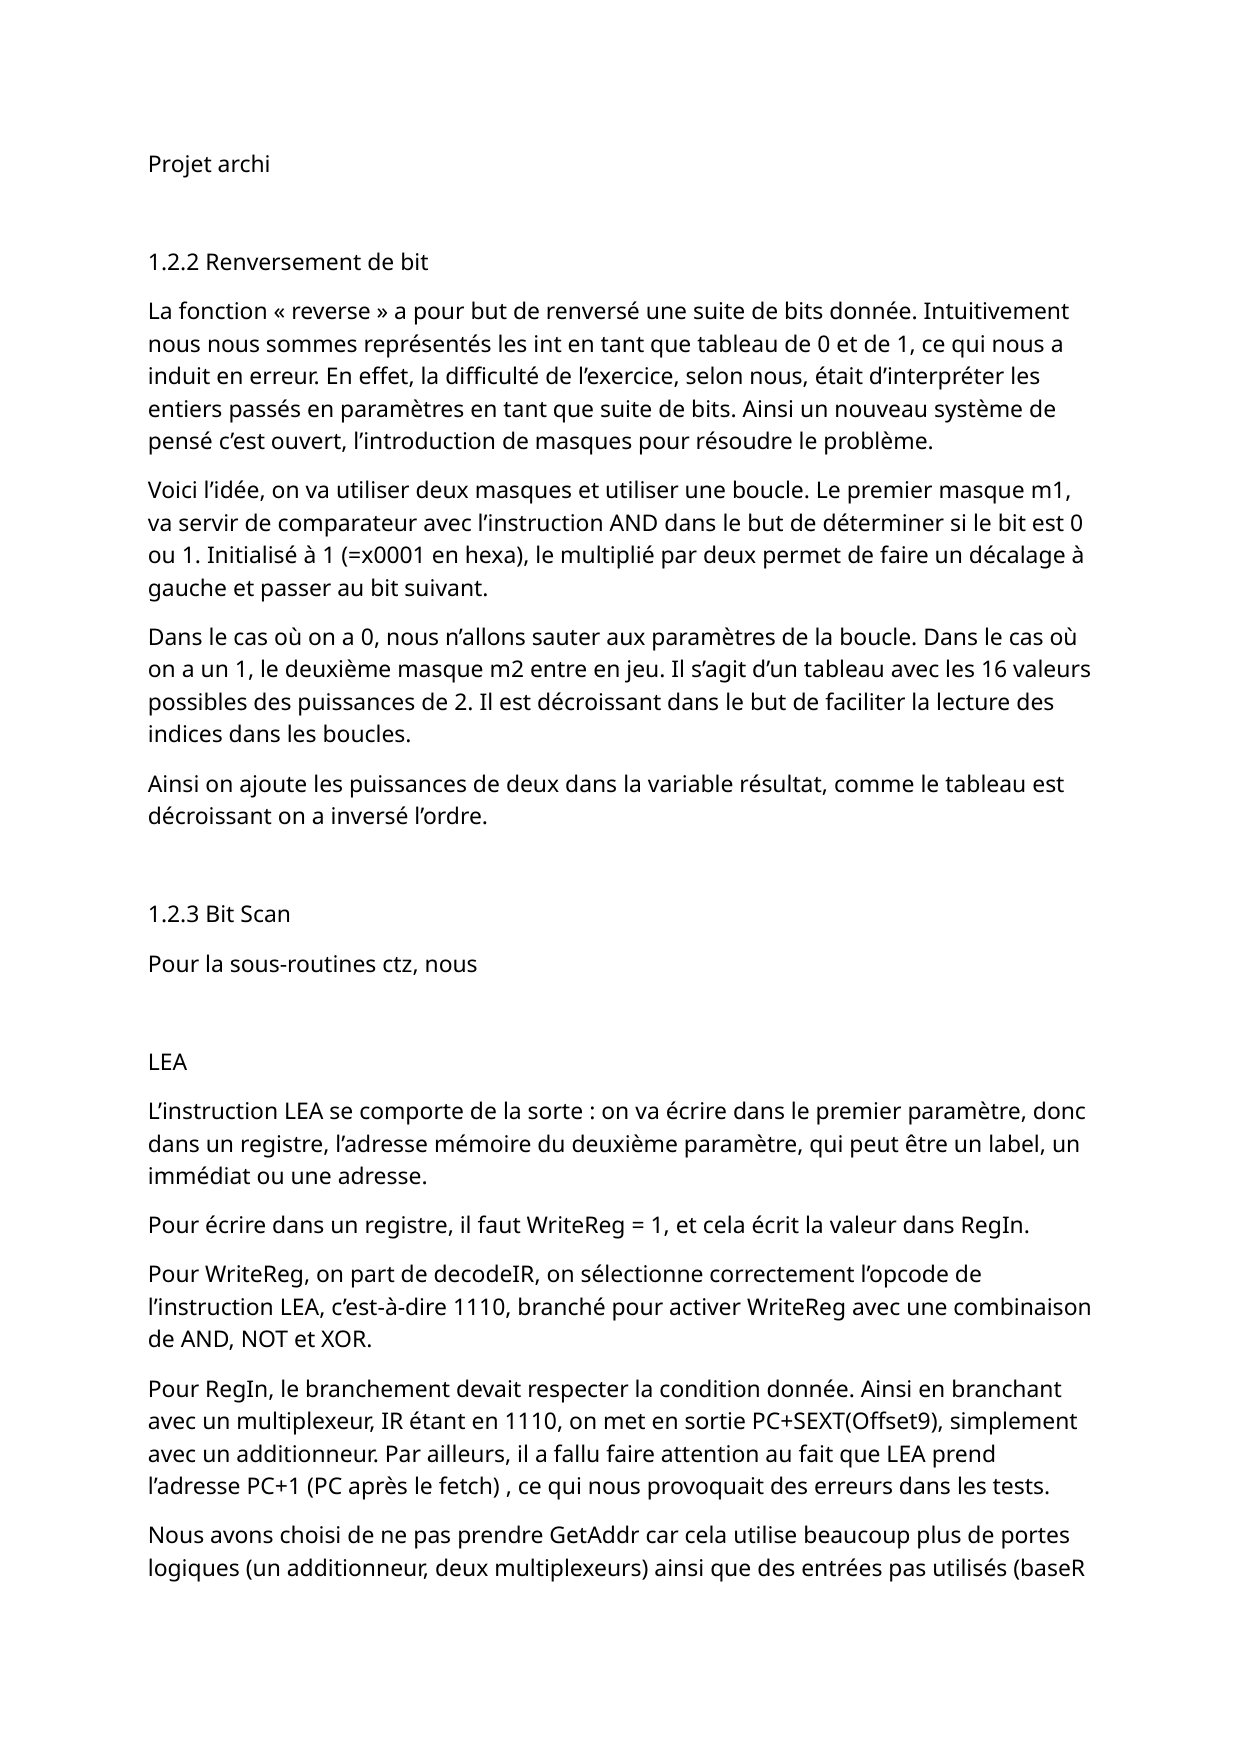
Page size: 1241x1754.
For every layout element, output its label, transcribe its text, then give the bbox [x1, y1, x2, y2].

text Ainsi on ajoute les puissances de deux dans la variable résultat, comme le tableau est décroissant on a inversé l’ordre. [148, 768, 1093, 831]
text Pour WriteReg, on part de decodeIR, on sélectionne correctement l’opcode de l’instruction LEA, c’est-à-dire 1110, branché pour activer WriteReg avec une combinaison de AND, NOT et XOR. [148, 1258, 1093, 1355]
text Pour RegIn, le branchement devait respecter la condition donnée. Ainsi en branchant avec un multiplexeur, IR étant en 1110, on met en sortie PC+SEXT(Offset9), simplement avec un additionneur. Par ailleurs, il a fallu faire attention au fait que LEA prend l’adresse PC+1 (PC après le fetch) , ce qui nous provoquait des erreurs dans les tests. [148, 1373, 1093, 1501]
text 1.2.2 Renversement de bit [148, 246, 1093, 277]
text L’instruction LEA se comporte de la sorte : on va écrire dans le premier paramètre, donc dans un registre, l’adresse mémoire du deuxième paramètre, qui peut être un label, un immédiat ou une adresse. [148, 1095, 1093, 1191]
text Nous avons choisi de ne pas prendre GetAddr car cela utilise beaucoup plus de portes logiques (un additionneur, deux multiplexeurs) ainsi que des entrées pas utilisés (baseR [148, 1519, 1093, 1583]
text Pour écrire dans un registre, il faut WriteReg = 1, et cela écrit la valeur dans RegIn. [148, 1209, 1093, 1241]
text Voici l’idée, on va utiliser deux masques et utiliser une boucle. Le premier masque m1, va servir de comparateur avec l’instruction AND dans le but de déterminer si le bit est 0 ou 1. Initialisé à 1 (=x0001 en hexa), le multiplié par deux permet de faire un décalage à gauche et passer au bit suivant. [148, 474, 1093, 603]
text Projet archi [148, 148, 1093, 179]
text LEA [148, 1046, 1093, 1077]
text Pour la sous-routines ctz, nous [148, 948, 1093, 979]
text Dans le cas où on a 0, nous n’allons sauter aux paramètres de la boucle. Dans le cas où on a un 1, le deuxième masque m2 entre en jeu. Il s’agit d’un tableau avec les 16 valeurs possibles des puissances de 2. Il est décroissant dans le but de faciliter la lecture des indices dans les boucles. [148, 621, 1093, 750]
text La fonction « reverse » a pour but de renversé une suite de bits donnée. Intuitivement nous nous sommes représentés les int en tant que tableau de 0 et de 1, ce qui nous a induit en erreur. En effet, la difficulté de l’exercice, selon nous, était d’interpréter les entiers passés en paramètres en tant que suite de bits. Ainsi un nouveau système de pensé c’est ouvert, l’introduction de masques pour résoudre le problème. [148, 295, 1093, 456]
text 1.2.3 Bit Scan [148, 898, 1093, 930]
